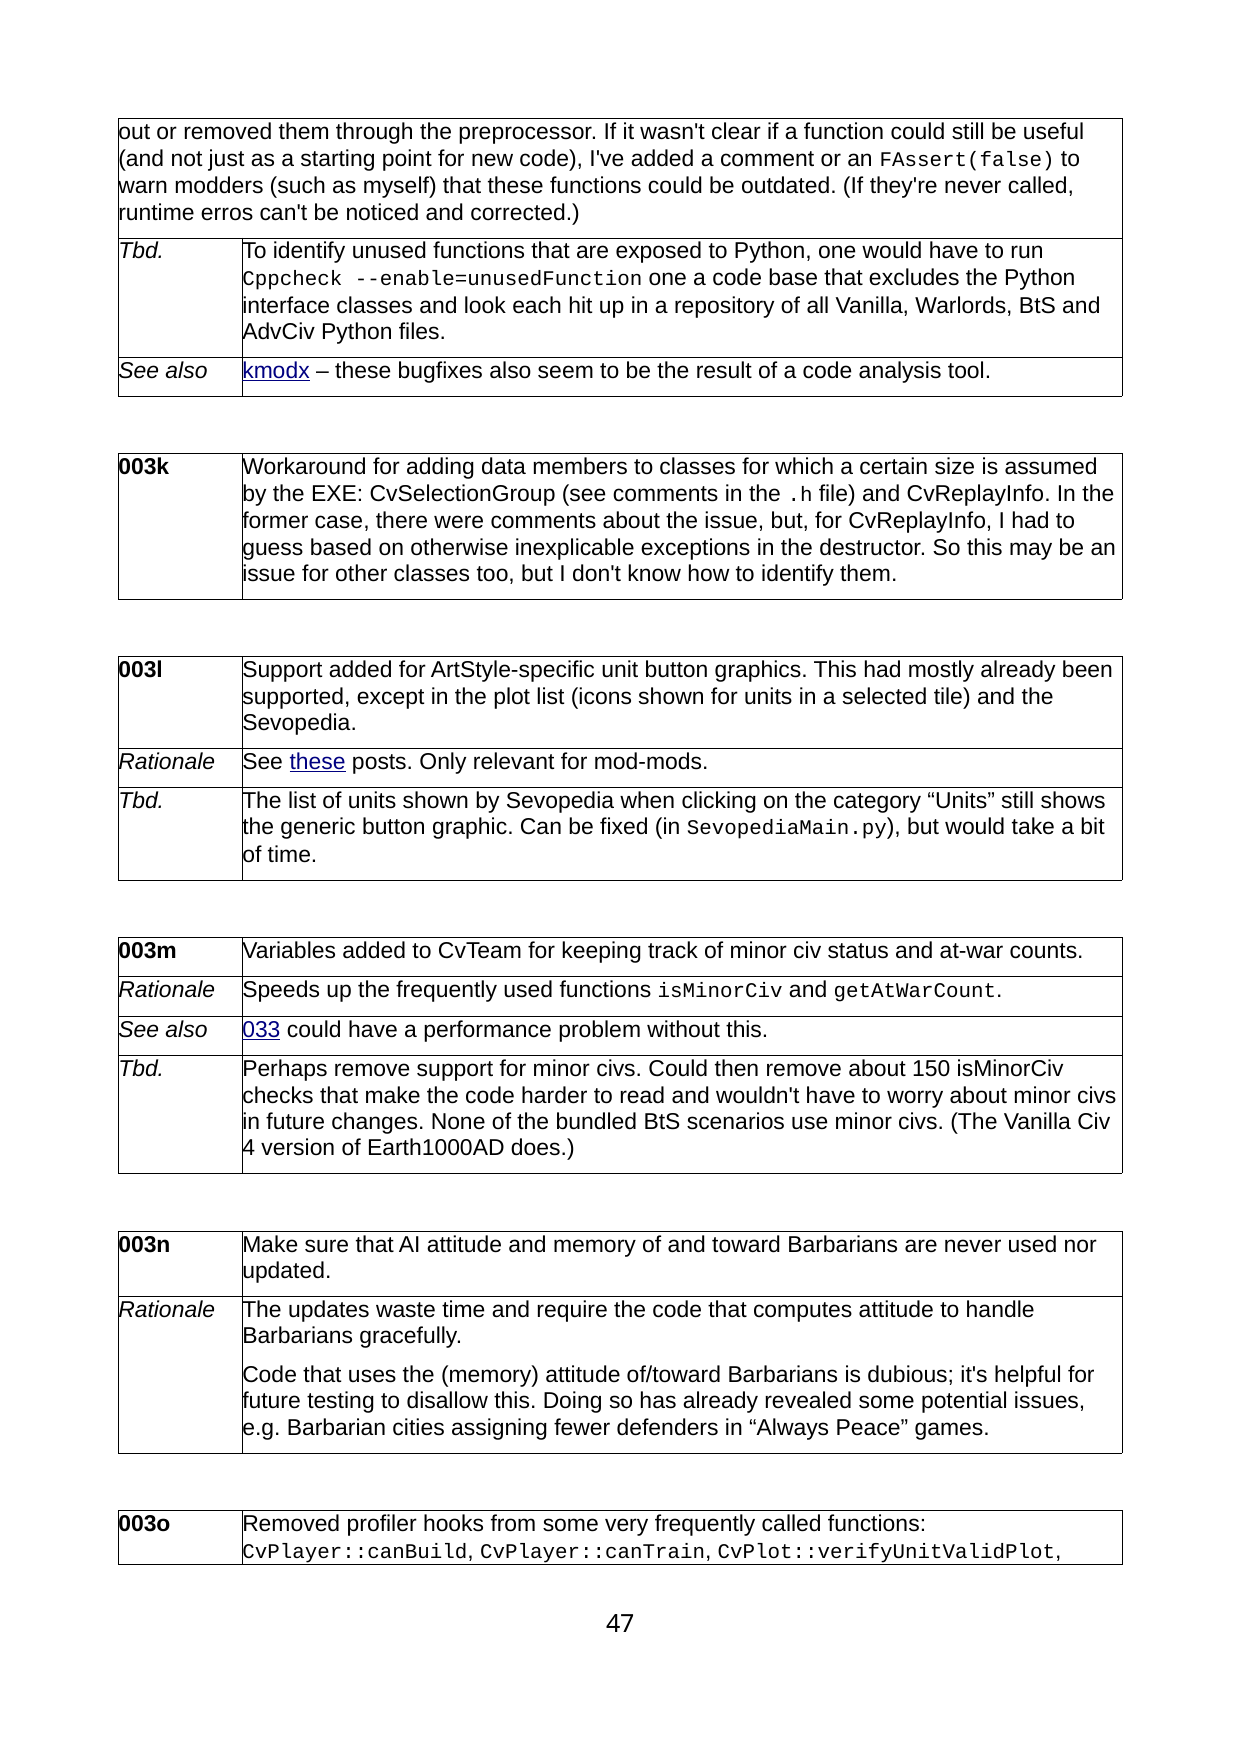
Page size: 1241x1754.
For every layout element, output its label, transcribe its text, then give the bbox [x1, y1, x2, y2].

table_cell The updates waste time and require the code that computes attitude to handle Barbarians gracefully. Code that uses the (memory) attitude of/toward Barbarians is dubious; it's helpful for future testing to disallow this. Doing so has already revealed some potential issues, e.g. Barbarian cities assigning fewer defenders in “Always Peace” games. [243, 1297, 1122, 1453]
table_cell kmodx – these bugfixes also seem to be the result of a code analysis tool. [243, 358, 1122, 396]
table_header 003k [119, 454, 242, 599]
table_cell Tbd. [119, 788, 242, 880]
table_header 003n [119, 1232, 242, 1296]
table_cell Perhaps remove support for minor civs. Could then remove about 150 isMinorCiv checks that make the code harder to read and wouldn't have to worry about minor civs in future changes. None of the bundled BtS scenarios use minor civs. (The Vanilla Civ 4 version of Earth1000AD does.) [243, 1056, 1122, 1173]
table_cell Tbd. [119, 239, 242, 357]
table_cell See also [119, 358, 242, 396]
table_cell 033 could have a performance problem without this. [243, 1017, 1122, 1055]
table_cell Rationale [119, 749, 242, 787]
table_cell See these posts. Only relevant for mod-mods. [243, 749, 1122, 787]
table_cell Rationale [119, 1297, 242, 1453]
table_cell Speeds up the frequently used functions isMinorCiv and getAtWarCount. [243, 977, 1122, 1016]
table_header Removed profiler hooks from some very frequently called functions: CvPlayer::canBuild, CvPlayer::canTrain, CvPlot::verifyUnitValidPlot, [243, 1511, 1122, 1564]
table_header Make sure that AI attitude and memory of and toward Barbarians are never used nor updated. [243, 1232, 1122, 1296]
table_header 003m [119, 938, 242, 976]
table_header Variables added to CvTeam for keeping track of minor civ status and at-war counts. [243, 938, 1122, 976]
table_header 003o [119, 1511, 242, 1564]
table_cell Tbd. [119, 1056, 242, 1173]
table_cell Rationale [119, 977, 242, 1016]
table_cell To identify unused functions that are exposed to Python, one would have to run Cppcheck --enable=unusedFunction one a code base that excludes the Python interface classes and look each hit up in a repository of all Vanilla, Warlords, BtS and AdvCiv Python files. [243, 239, 1122, 357]
table_cell The list of units shown by Sevopedia when clicking on the category “Units” still shows the generic button graphic. Can be fixed (in SevopediaMain.py), but would take a bit of time. [243, 788, 1122, 880]
table_cell See also [119, 1017, 242, 1055]
table_header Workaround for adding data members to classes for which a certain size is assumed by the EXE: CvSelectionGroup (see comments in the .h file) and CvReplayInfo. In the former case, there were comments about the issue, but, for CvReplayInfo, I had to guess based on otherwise inexplicable exceptions in the destructor. So this may be an issue for other classes too, but I don't know how to identify them. [243, 454, 1122, 599]
table_header 003l [119, 657, 242, 748]
table_header Support added for ArtStyle-specific unit button graphics. This had mostly already been supported, except in the plot list (icons shown for units in a selected tile) and the Sevopedia. [243, 657, 1122, 748]
table_cell out or removed them through the preprocessor. If it wasn't clear if a function could still be useful (and not just as a starting point for new code), I've added a comment or an FAssert(false) to warn modders (such as myself) that these functions could be outdated. (If they're never called, runtime erros can't be noticed and corrected.) [119, 119, 1122, 237]
